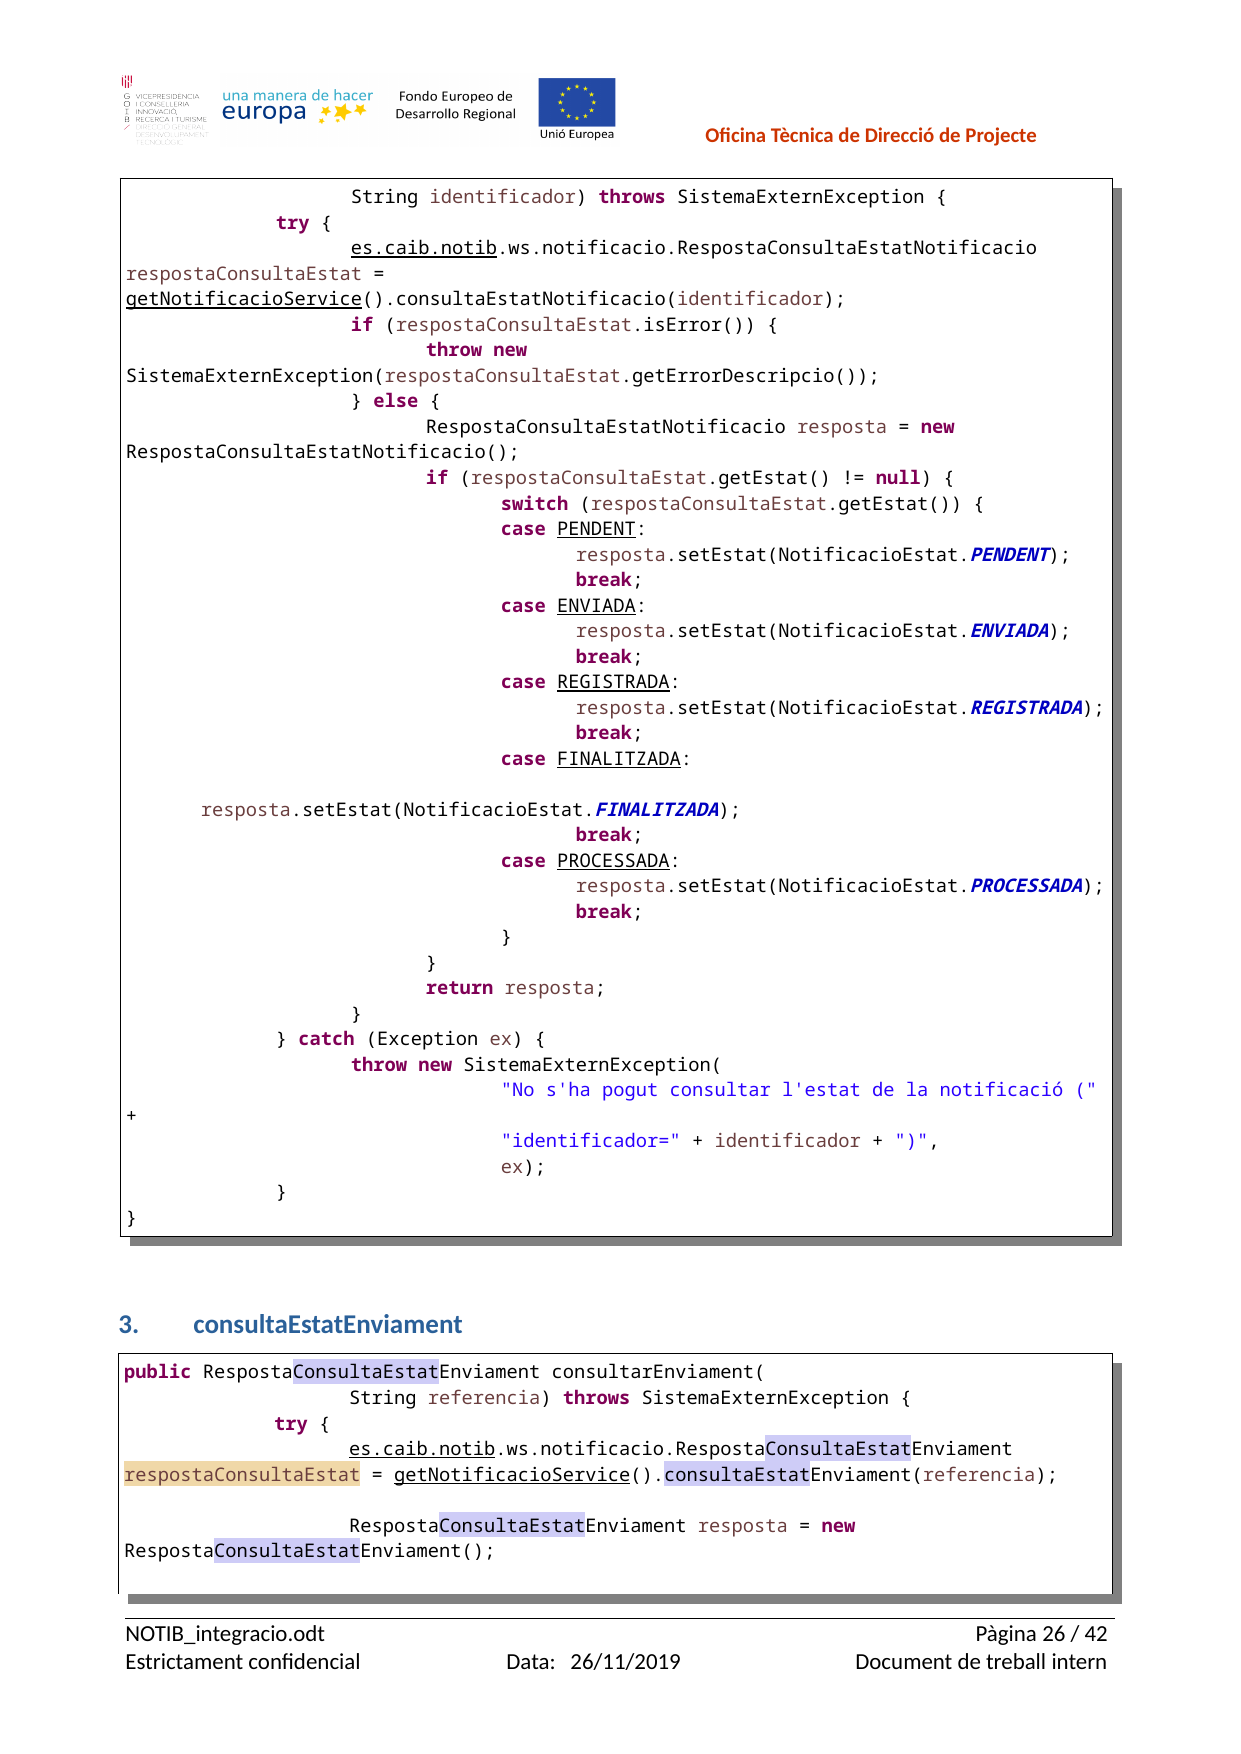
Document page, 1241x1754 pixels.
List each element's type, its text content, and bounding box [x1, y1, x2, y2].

subtitle consultaEstatEnviament [118, 1307, 1122, 1341]
table_header public RespostaConsultaEstatEnviament consultarEnviament( String referencia) throws SistemaExternException { try { es.caib.notib.ws.notificacio.RespostaConsultaEstatEnviament respostaConsultaEstat = getNotificacioService().consultaEstatEnviament(referencia); RespostaConsultaEstatEnviament resposta = new RespostaConsultaEstatEnviament(); [119, 1354, 1112, 1594]
picture [219, 73, 621, 147]
table_header String identificador) throws SistemaExternException { try { es.caib.notib.ws.notificacio.RespostaConsultaEstatNotificacio respostaConsultaEstat = getNotificacioService().consultaEstatNotificacio(identificador); if (respostaConsultaEstat.isError()) { throw new SistemaExternException(respostaConsultaEstat.getErrorDescripcio()); } else { RespostaConsultaEstatNotificacio resposta = new RespostaConsultaEstatNotificacio(); if (respostaConsultaEstat.getEstat() != null) { switch (respostaConsultaEstat.getEstat()) { case PENDENT: resposta.setEstat(NotificacioEstat.PENDENT); break; case ENVIADA: resposta.setEstat(NotificacioEstat.ENVIADA); break; case REGISTRADA: resposta.setEstat(NotificacioEstat.REGISTRADA); break; case FINALITZADA: resposta.setEstat(NotificacioEstat.FINALITZADA); break; case PROCESSADA: resposta.setEstat(NotificacioEstat.PROCESSADA); break; } } return resposta; } } catch (Exception ex) { throw new SistemaExternException( "No s'ha pogut consultar l'estat de la notificació (" + "identificador=" + identificador + ")", ex); } } [121, 179, 1112, 1236]
picture [118, 73, 213, 147]
